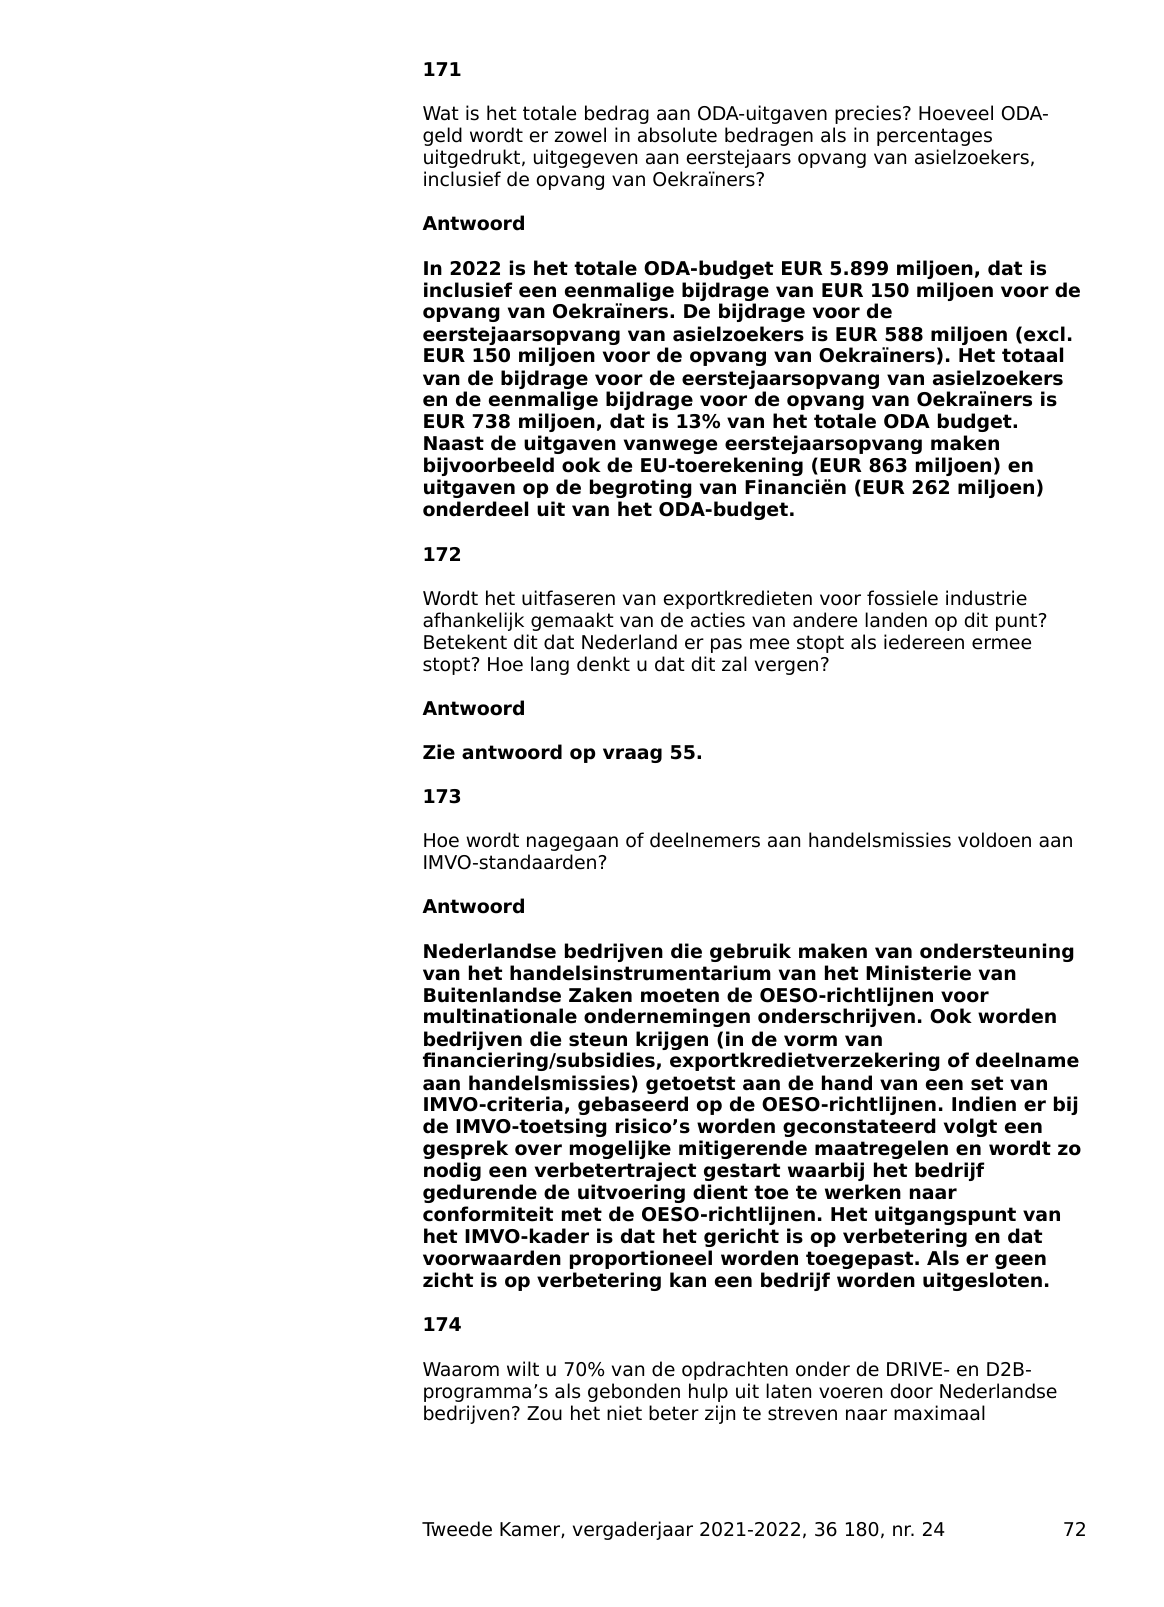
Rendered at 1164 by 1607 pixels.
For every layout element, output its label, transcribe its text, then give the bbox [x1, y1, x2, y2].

text Waarom wilt u 70% van de opdrachten onder de DRIVE- en D2B-programma’s als gebonden hulp uit laten voeren door Nederlandse bedrijven? Zou het niet beter zijn te streven naar maximaal [422, 1358, 1087, 1424]
text Hoe wordt nagegaan of deelnemers aan handelsmissies voldoen aan IMVO-standaarden? [422, 830, 1087, 874]
text In 2022 is het totale ODA-budget EUR 5.899 miljoen, dat is inclusief een eenmalige bijdrage van EUR 150 miljoen voor de opvang van Oekraïners. De bijdrage voor de eerstejaarsopvang van asielzoekers is EUR 588 miljoen (excl. EUR 150 miljoen voor de opvang van Oekraïners). Het totaal van de bijdrage voor de eerstejaarsopvang van asielzoekers en de eenmalige bijdrage voor de opvang van Oekraïners is EUR 738 miljoen, dat is 13% van het totale ODA budget. Naast de uitgaven vanwege eerstejaarsopvang maken bijvoorbeeld ook de EU-toerekening (EUR 863 miljoen) en uitgaven op de begroting van Financiën (EUR 262 miljoen) onderdeel uit van het ODA-budget. [422, 257, 1087, 521]
text Wat is het totale bedrag aan ODA-uitgaven precies? Hoeveel ODA-geld wordt er zowel in absolute bedragen als in percentages uitgedrukt, uitgegeven aan eerstejaars opvang van asielzoekers, inclusief de opvang van Oekraïners? [422, 103, 1087, 191]
subtitle 172 [422, 543, 1087, 565]
text Wordt het uitfaseren van exportkredieten voor fossiele industrie afhankelijk gemaakt van de acties van andere landen op dit punt? Betekent dit dat Nederland er pas mee stopt als iedereen ermee stopt? Hoe lang denkt u dat dit zal vergen? [422, 588, 1087, 676]
subtitle Antwoord [422, 896, 1087, 918]
subtitle 171 [422, 59, 1087, 81]
text Zie antwoord op vraag 55. [422, 742, 1087, 764]
subtitle Antwoord [422, 213, 1087, 235]
subtitle 174 [422, 1314, 1087, 1336]
subtitle 173 [422, 786, 1087, 808]
subtitle Antwoord [422, 698, 1087, 720]
text Nederlandse bedrijven die gebruik maken van ondersteuning van het handelsinstrumentarium van het Ministerie van Buitenlandse Zaken moeten de OESO-richtlijnen voor multinationale ondernemingen onderschrijven. Ook worden bedrijven die steun krijgen (in de vorm van financiering/subsidies, exportkredietverzekering of deelname aan handelsmissies) getoetst aan de hand van een set van IMVO-criteria, gebaseerd op de OESO-richtlijnen. Indien er bij de IMVO-toetsing risico’s worden geconstateerd volgt een gesprek over mogelijke mitigerende maatregelen en wordt zo nodig een verbetertraject gestart waarbij het bedrijf gedurende de uitvoering dient toe te werken naar conformiteit met de OESO-richtlijnen. Het uitgangspunt van het IMVO-kader is dat het gericht is op verbetering en dat voorwaarden proportioneel worden toegepast. Als er geen zicht is op verbetering kan een bedrijf worden uitgesloten. [422, 941, 1087, 1292]
